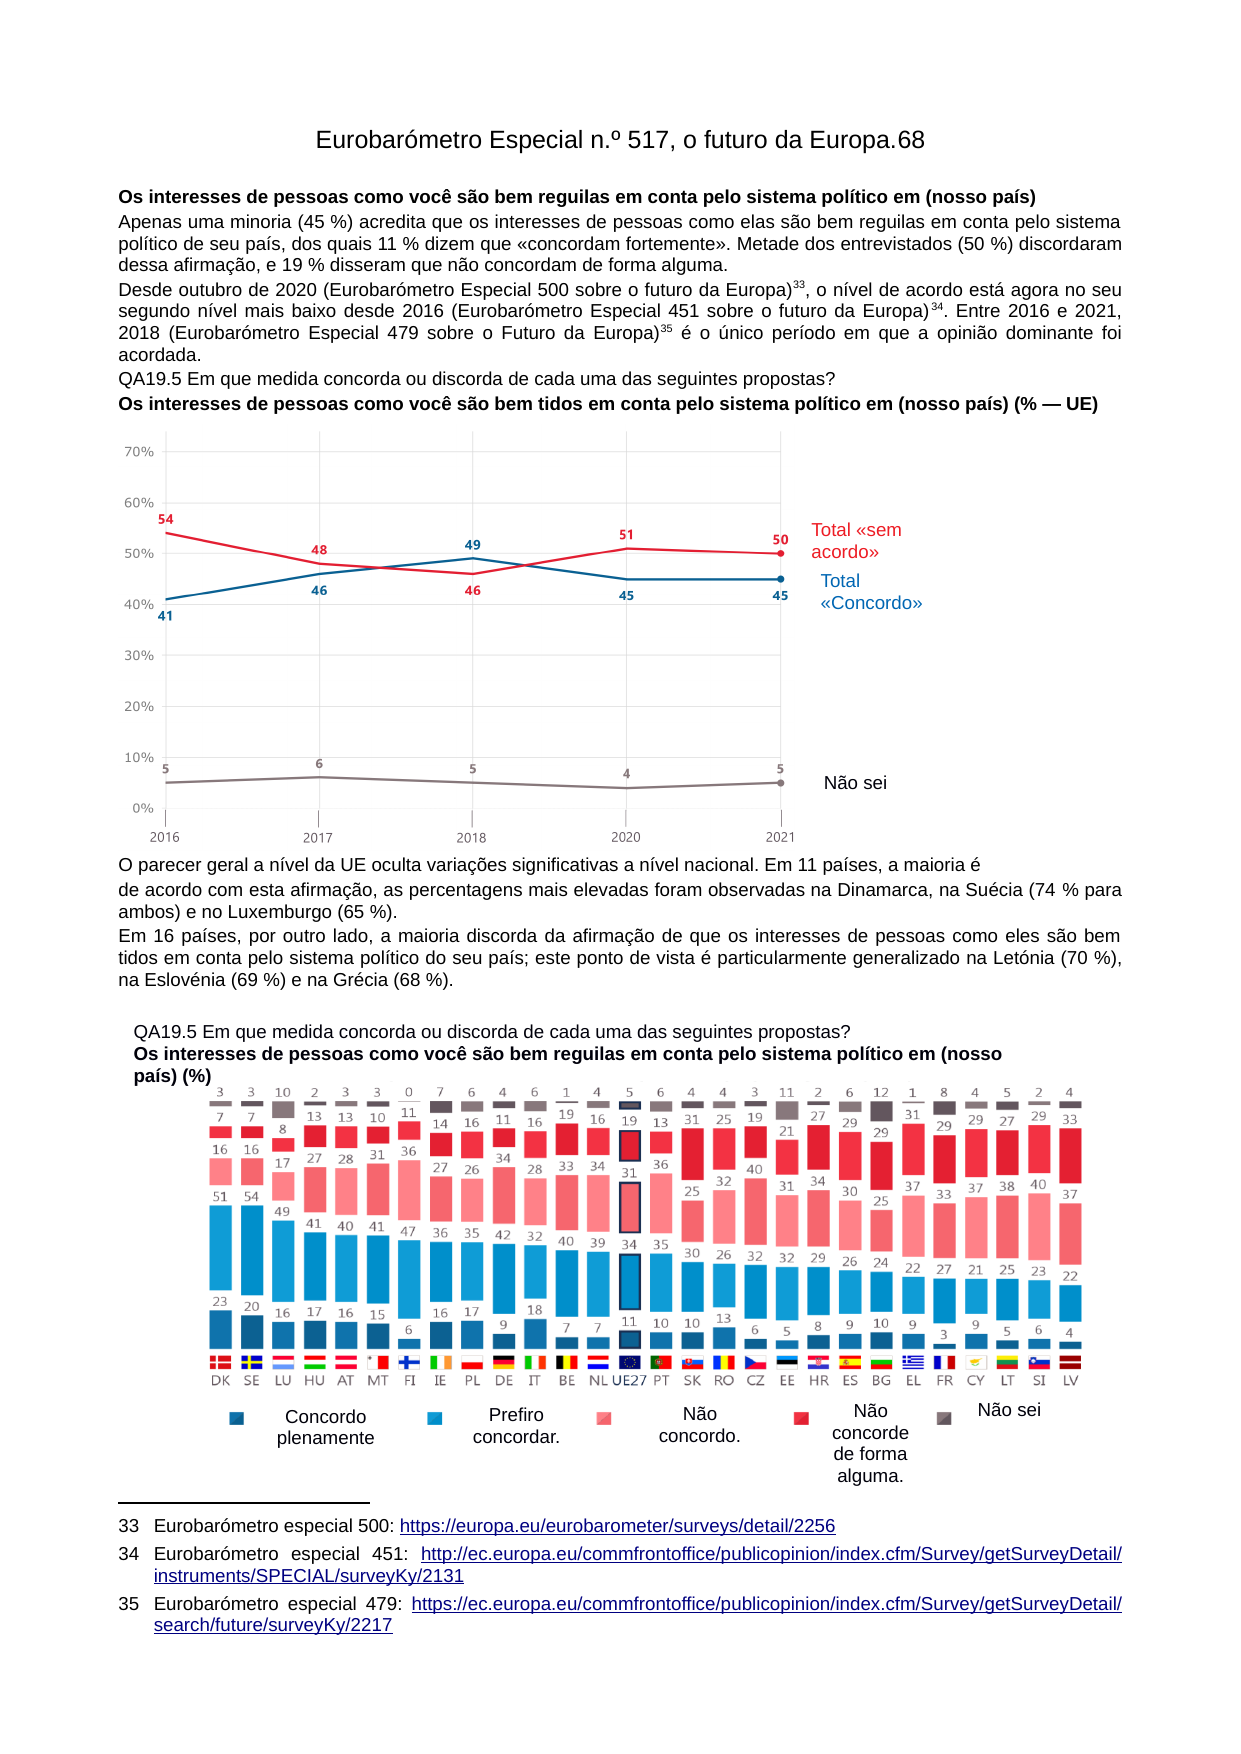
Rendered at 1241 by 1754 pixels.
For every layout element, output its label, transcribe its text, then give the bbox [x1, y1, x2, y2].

text Eurobarómetro especial 500: https://europa.eu/eurobarometer/surveys/detail/2256 [118, 1515, 1122, 1537]
text Em 16 países, por outro lado, a maioria discorda da afirmação de que os interesses de pessoas como eles são bem tidos em conta pelo sistema político do seu país; este ponto de vista é particularmente generalizado na Letónia (70 %), na Eslovénia (69 %) e na Grécia (68 %). [118, 925, 1122, 990]
picture [200, 1081, 1093, 1390]
text Apenas uma minoria (45 %) acredita que os interesses de pessoas como elas são bem reguilas em conta pelo sistema político de seu país, dos quais 11 % dizem que «concordam fortemente». Metade dos entrevistados (50 %) discordaram dessa afirmação, e 19 % disseram que não concordam de forma alguma. [118, 211, 1122, 276]
picture [223, 1402, 960, 1445]
text Eurobarómetro especial 451: http://ec.europa.eu/commfrontoffice/publicopinion/index.cfm/Survey/getSurveyDetail/instruments/SPECIAL/surveyKy/2131 [118, 1543, 1122, 1586]
text Eurobarómetro especial 479: https://ec.europa.eu/commfrontoffice/publicopinion/index.cfm/Survey/getSurveyDetail/search/future/surveyKy/2217 [118, 1593, 1122, 1636]
text de acordo com esta afirmação, as percentagens mais elevadas foram observadas na Dinamarca, na Suécia (74 % para ambos) e no Luxemburgo (65 %). [118, 879, 1122, 922]
picture [118, 424, 795, 851]
text O parecer geral a nível da UE oculta variações significativas a nível nacional. Em 11 países, a maioria é [118, 418, 1122, 876]
text Os interesses de pessoas como você são bem tidos em conta pelo sistema político em (nosso país) (% — UE) [118, 393, 1122, 414]
text Os interesses de pessoas como você são bem reguilas em conta pelo sistema político em (nosso país) [118, 186, 1122, 208]
text QA19.5 Em que medida concorda ou discorda de cada uma das seguintes propostas? [118, 368, 1122, 390]
text Desde outubro de 2020 (Eurobarómetro Especial 500 sobre o futuro da Europa), o nível de acordo está agora no seu segundo nível mais baixo desde 2016 (Eurobarómetro Especial 451 sobre o futuro da Europa). Entre 2016 e 2021, 2018 (Eurobarómetro Especial 479 sobre o Futuro da Europa) é o único período em que a opinião dominante foi acordada. [118, 279, 1122, 365]
